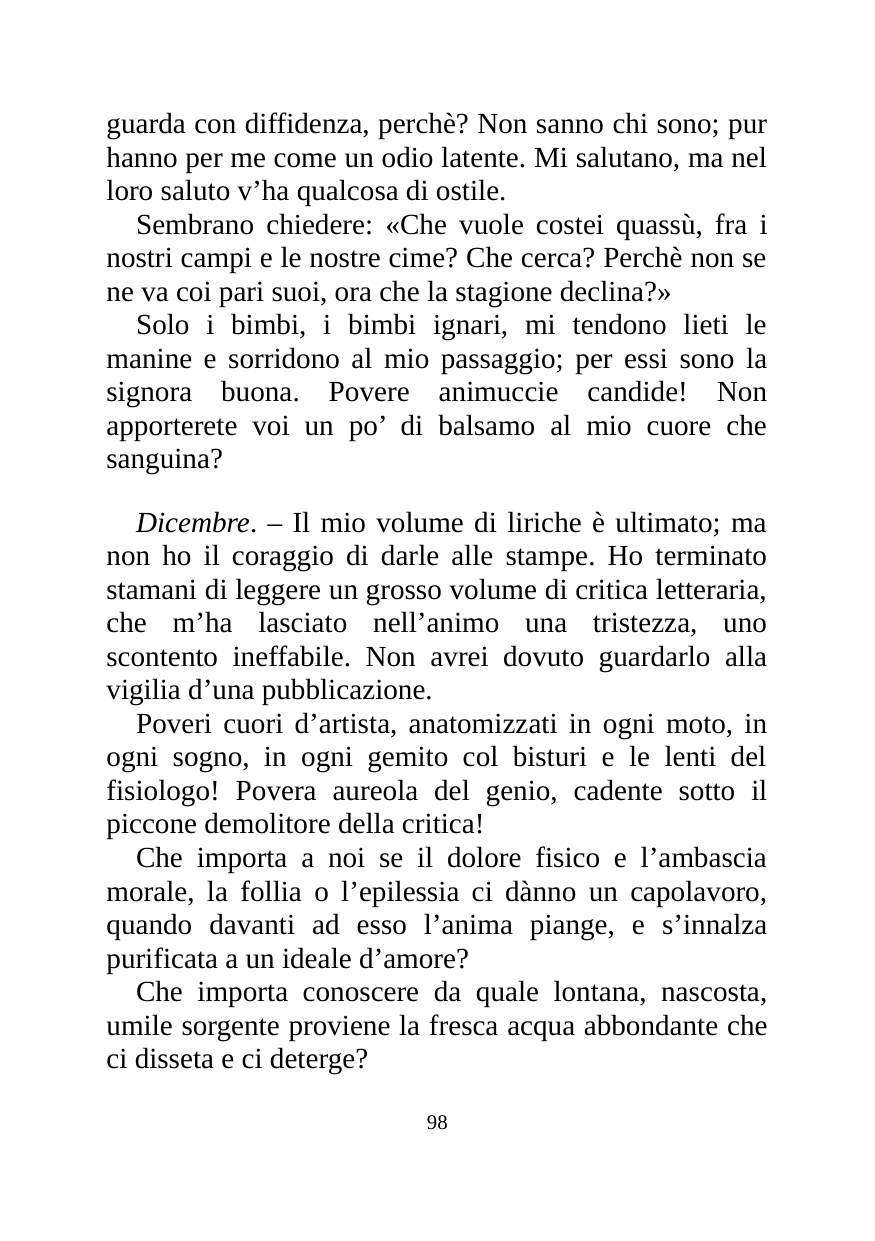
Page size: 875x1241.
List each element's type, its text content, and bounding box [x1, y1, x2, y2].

text guarda con diffidenza, perchè? Non sanno chi sono; pur hanno per me come un odio latente. Mi salutano, ma nel loro saluto v’ha qualcosa di ostile. [106, 106, 768, 207]
text Sembrano chiedere: «Che vuole costei quassù, fra i nostri campi e le nostre cime? Che cerca? Perchè non se ne va coi pari suoi, ora che la stagione declina?» [106, 207, 768, 307]
text Che importa a noi se il dolore fisico e l’ambascia morale, la follia o l’epilessia ci dànno un capolavoro, quando davanti ad esso l’anima piange, e s’innalza purificata a un ideale d’amore? [106, 840, 768, 974]
text Dicembre. – Il mio volume di liriche è ultimato; ma non ho il coraggio di darle alle stampe. Ho terminato stamani di leggere un grosso volume di critica letteraria, che m’ha lasciato nell’animo una tristezza, uno scontento ineffabile. Non avrei dovuto guardarlo alla vigilia d’una pubblicazione. [106, 505, 768, 706]
text Poveri cuori d’artista, anatomizzati in ogni moto, in ogni sogno, in ogni gemito col bisturi e le lenti del fisiologo! Povera aureola del genio, cadente sotto il piccone demolitore della critica! [106, 706, 768, 840]
text Solo i bimbi, i bimbi ignari, mi tendono lieti le manine e sorridono al mio passaggio; per essi sono la signora buona. Povere animuccie candide! Non apporterete voi un po’ di balsamo al mio cuore che sanguina? [106, 307, 768, 475]
text Che importa conoscere da quale lontana, nascosta, umile sorgente proviene la fresca acqua abbondante che ci disseta e ci deterge? [106, 974, 768, 1075]
